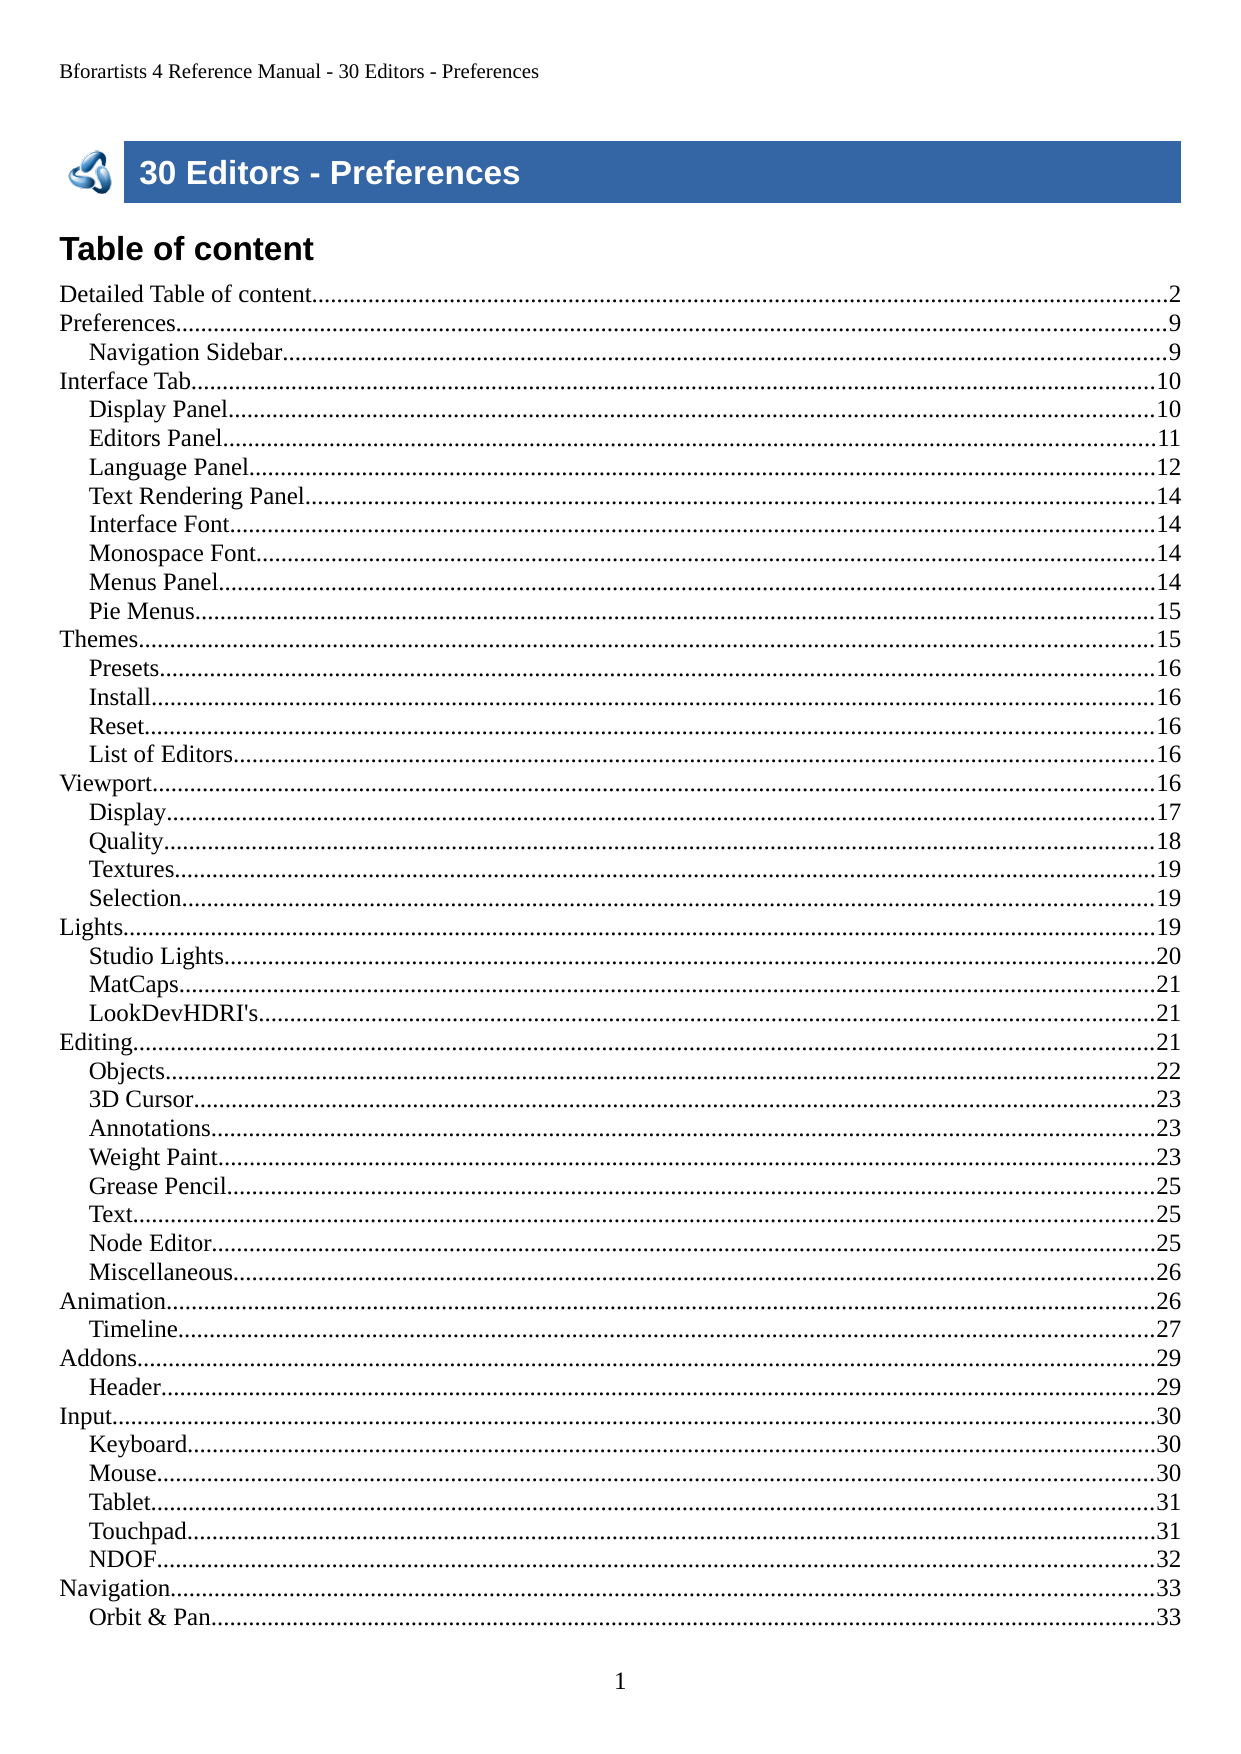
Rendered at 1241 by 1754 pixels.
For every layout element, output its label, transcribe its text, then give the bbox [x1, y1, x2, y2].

table_header 30 Editors - Preferences [124, 141, 1181, 203]
text LookDevHDRI's 21 [88, 998, 1181, 1027]
text 3D Cursor 23 [88, 1084, 1181, 1113]
text Textures 19 [88, 854, 1181, 883]
text Input 30 [59, 1401, 1181, 1429]
text Studio Lights 20 [88, 941, 1181, 969]
text Preferences 9 [59, 308, 1181, 337]
text Display Panel 10 [88, 394, 1181, 423]
text Editors Panel 11 [88, 423, 1181, 452]
text Weight Paint 23 [88, 1142, 1181, 1171]
picture [65, 147, 114, 197]
text Tablet 31 [88, 1487, 1181, 1516]
text Selection 19 [88, 883, 1181, 912]
text Themes 15 [59, 624, 1181, 653]
text Navigation 33 [59, 1573, 1181, 1602]
text Reset 16 [88, 711, 1181, 739]
text Node Editor 25 [88, 1228, 1181, 1257]
text Menus Panel 14 [88, 567, 1181, 596]
text Objects 22 [88, 1056, 1181, 1084]
text Grease Pencil 25 [88, 1171, 1181, 1199]
text Annotations 23 [88, 1113, 1181, 1142]
text Presets 16 [88, 653, 1181, 682]
text Interface Tab 10 [59, 366, 1181, 394]
text Keyboard 30 [88, 1429, 1181, 1458]
subtitle Table of content [59, 228, 1181, 267]
text Animation 26 [59, 1286, 1181, 1314]
text NDOF 32 [88, 1544, 1181, 1573]
text Pie Menus 15 [88, 596, 1181, 624]
text Editing 21 [59, 1027, 1181, 1056]
text Install 16 [88, 682, 1181, 711]
table_header [59, 141, 124, 203]
text Navigation Sidebar 9 [88, 337, 1181, 366]
text Viewport 16 [59, 768, 1181, 797]
text MatCaps 21 [88, 969, 1181, 998]
text Addons 29 [59, 1343, 1181, 1372]
text Text Rendering Panel 14 [88, 481, 1181, 509]
text Orbit & Pan 33 [88, 1602, 1181, 1631]
text Text 25 [88, 1199, 1181, 1228]
text Lights 19 [59, 912, 1181, 941]
text Detailed Table of content 2 [59, 279, 1181, 308]
text List of Editors 16 [88, 739, 1181, 768]
text Header 29 [88, 1372, 1181, 1401]
text Display 17 [88, 797, 1181, 826]
text Miscellaneous 26 [88, 1257, 1181, 1286]
text Monospace Font 14 [88, 538, 1181, 567]
text Mouse 30 [88, 1458, 1181, 1487]
text Touchpad 31 [88, 1516, 1181, 1544]
text Language Panel 12 [88, 452, 1181, 481]
text Timeline 27 [88, 1314, 1181, 1343]
text Quality 18 [88, 826, 1181, 854]
text Interface Font 14 [88, 509, 1181, 538]
